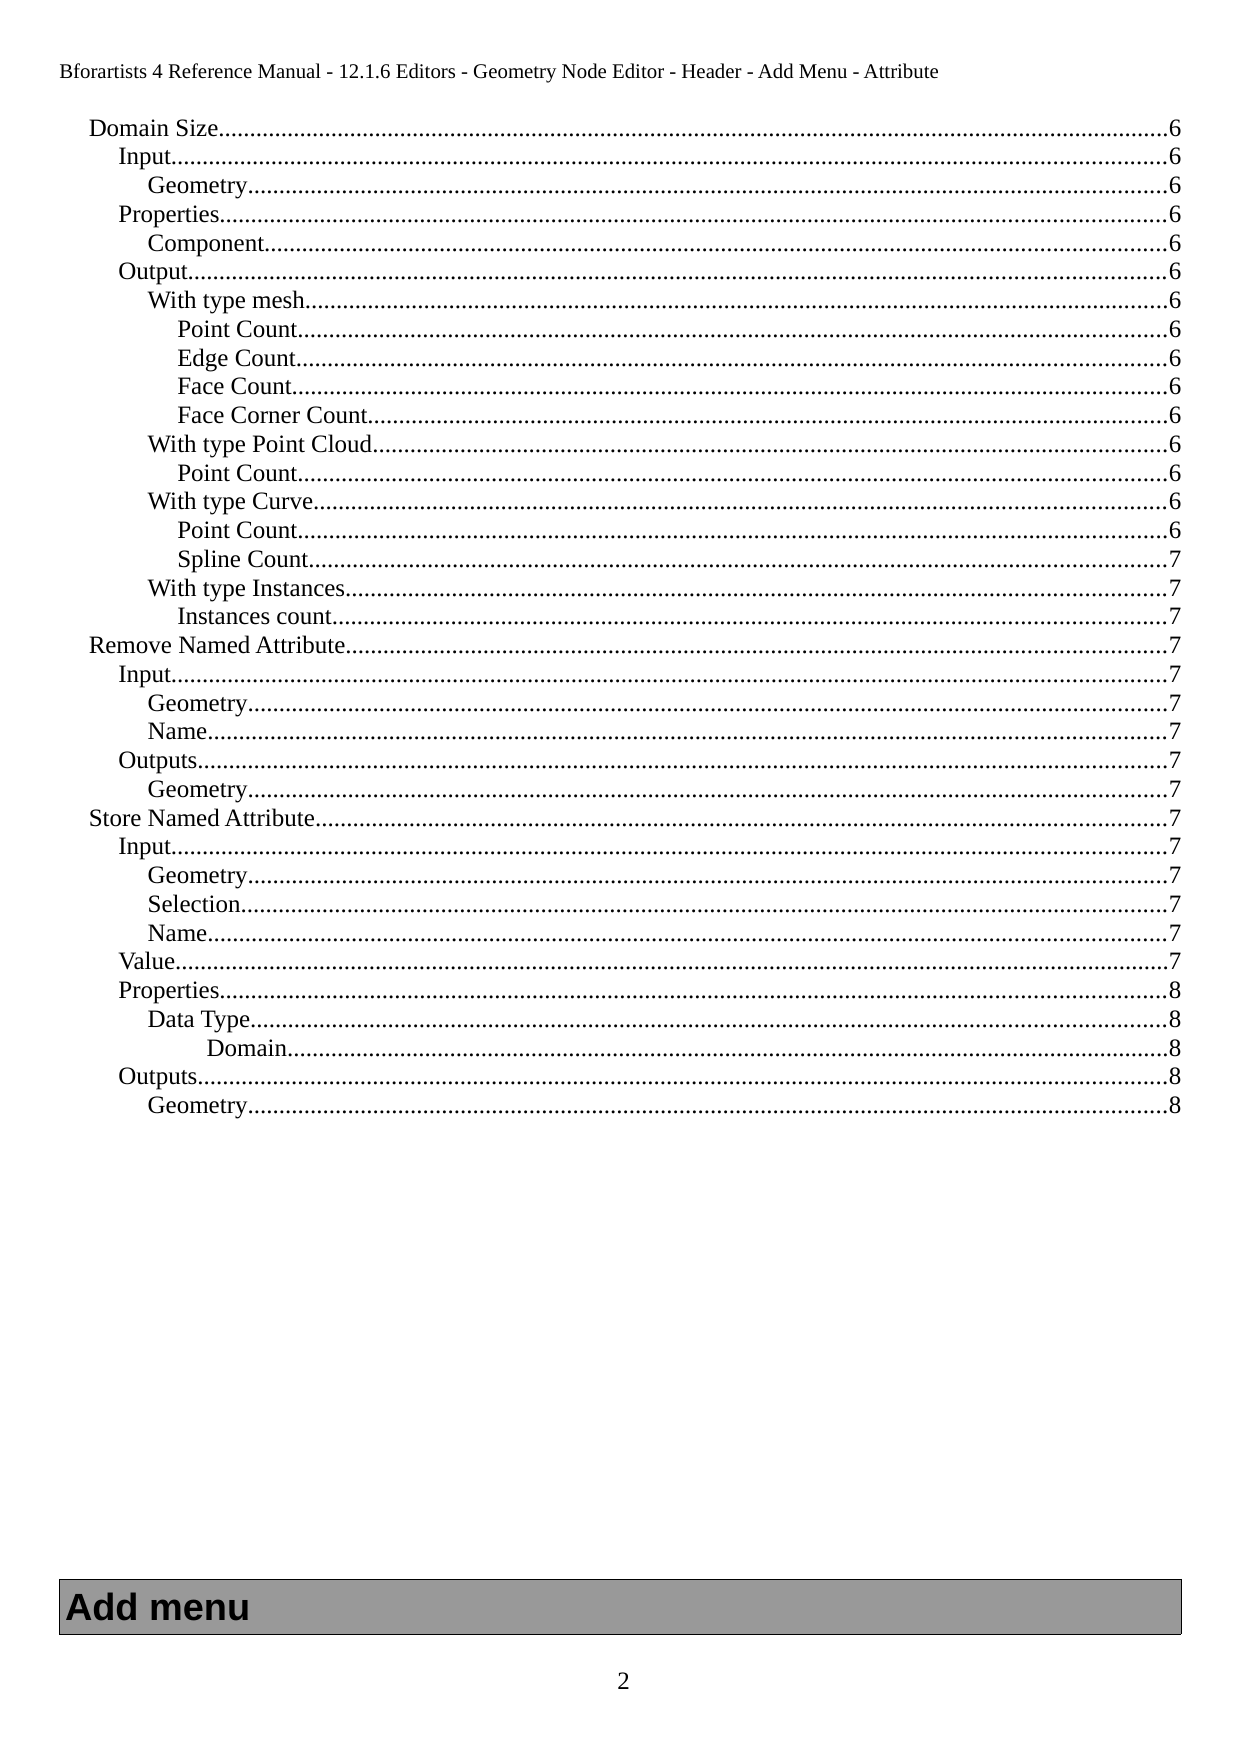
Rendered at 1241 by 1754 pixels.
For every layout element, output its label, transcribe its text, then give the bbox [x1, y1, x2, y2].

text Data Type 8 [147, 1004, 1181, 1033]
text Input 7 [118, 659, 1181, 688]
text Outputs 8 [118, 1061, 1181, 1090]
text Properties 6 [118, 199, 1181, 228]
text Value 7 [118, 946, 1181, 975]
text Domain Size 6 [88, 113, 1181, 141]
text Geometry 7 [147, 860, 1181, 889]
text With type Point Cloud 6 [147, 429, 1181, 458]
text Face Count 6 [177, 371, 1181, 400]
text Output 6 [118, 256, 1181, 285]
text Domain 8 [206, 1033, 1181, 1061]
text Instances count 7 [177, 601, 1181, 630]
text Point Count 6 [177, 314, 1181, 343]
text Name 7 [147, 716, 1181, 745]
text With type Curve 6 [147, 486, 1181, 515]
text Component 6 [147, 228, 1181, 256]
text Name 7 [147, 918, 1181, 946]
text Geometry 7 [147, 774, 1181, 803]
text Edge Count 6 [177, 343, 1181, 371]
text Point Count 6 [177, 458, 1181, 486]
text Geometry 6 [147, 170, 1181, 199]
text Remove Named Attribute 7 [88, 630, 1181, 659]
text Input 7 [118, 831, 1181, 860]
text Input 6 [118, 141, 1181, 170]
text Selection 7 [147, 889, 1181, 918]
text Properties 8 [118, 975, 1181, 1004]
text Point Count 6 [177, 515, 1181, 544]
text Store Named Attribute 7 [88, 803, 1181, 831]
text Spline Count 7 [177, 544, 1181, 573]
text Face Corner Count 6 [177, 400, 1181, 429]
text Geometry 8 [147, 1090, 1181, 1119]
text Outputs 7 [118, 745, 1181, 774]
table_header Add menu [60, 1580, 1181, 1634]
text With type mesh 6 [147, 285, 1181, 314]
text Geometry 7 [147, 688, 1181, 716]
text With type Instances 7 [147, 573, 1181, 601]
